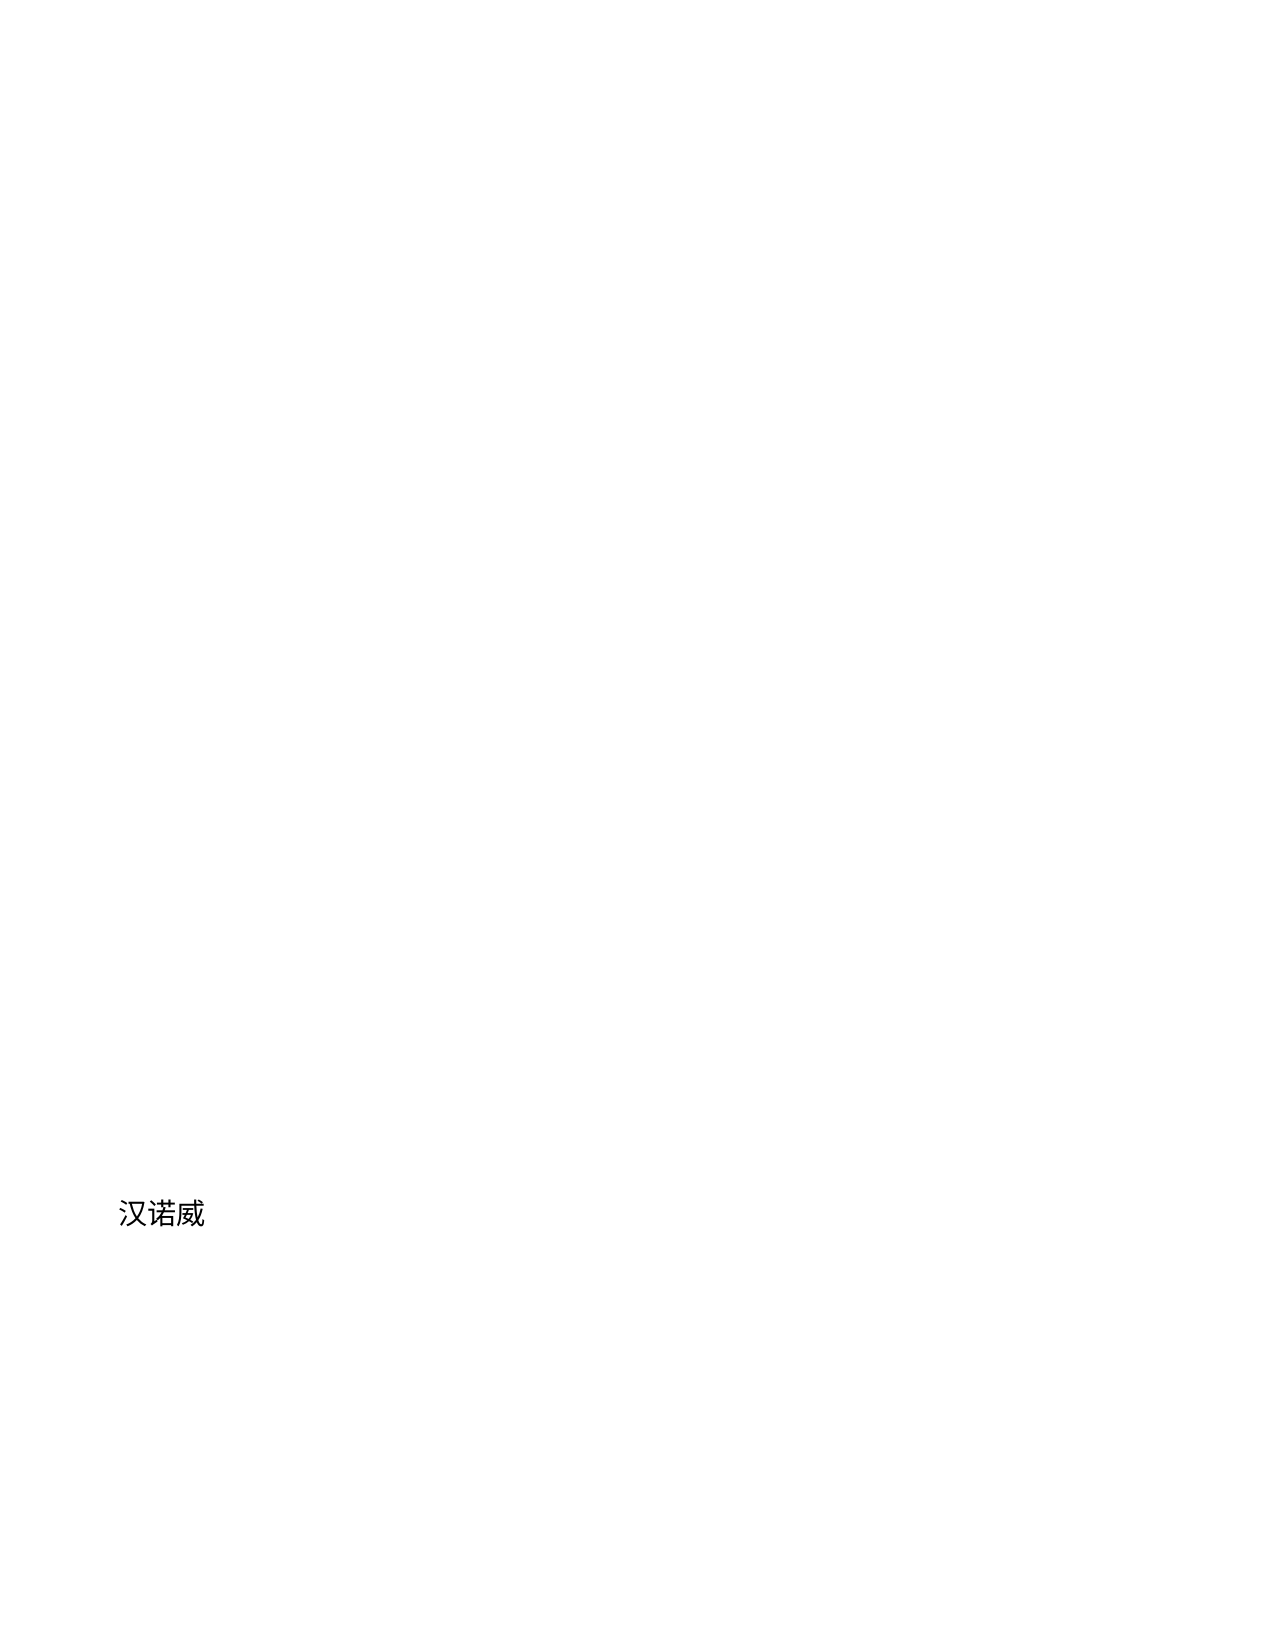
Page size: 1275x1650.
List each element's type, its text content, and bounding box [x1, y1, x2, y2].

text 汉诺威 [118, 118, 1157, 1233]
